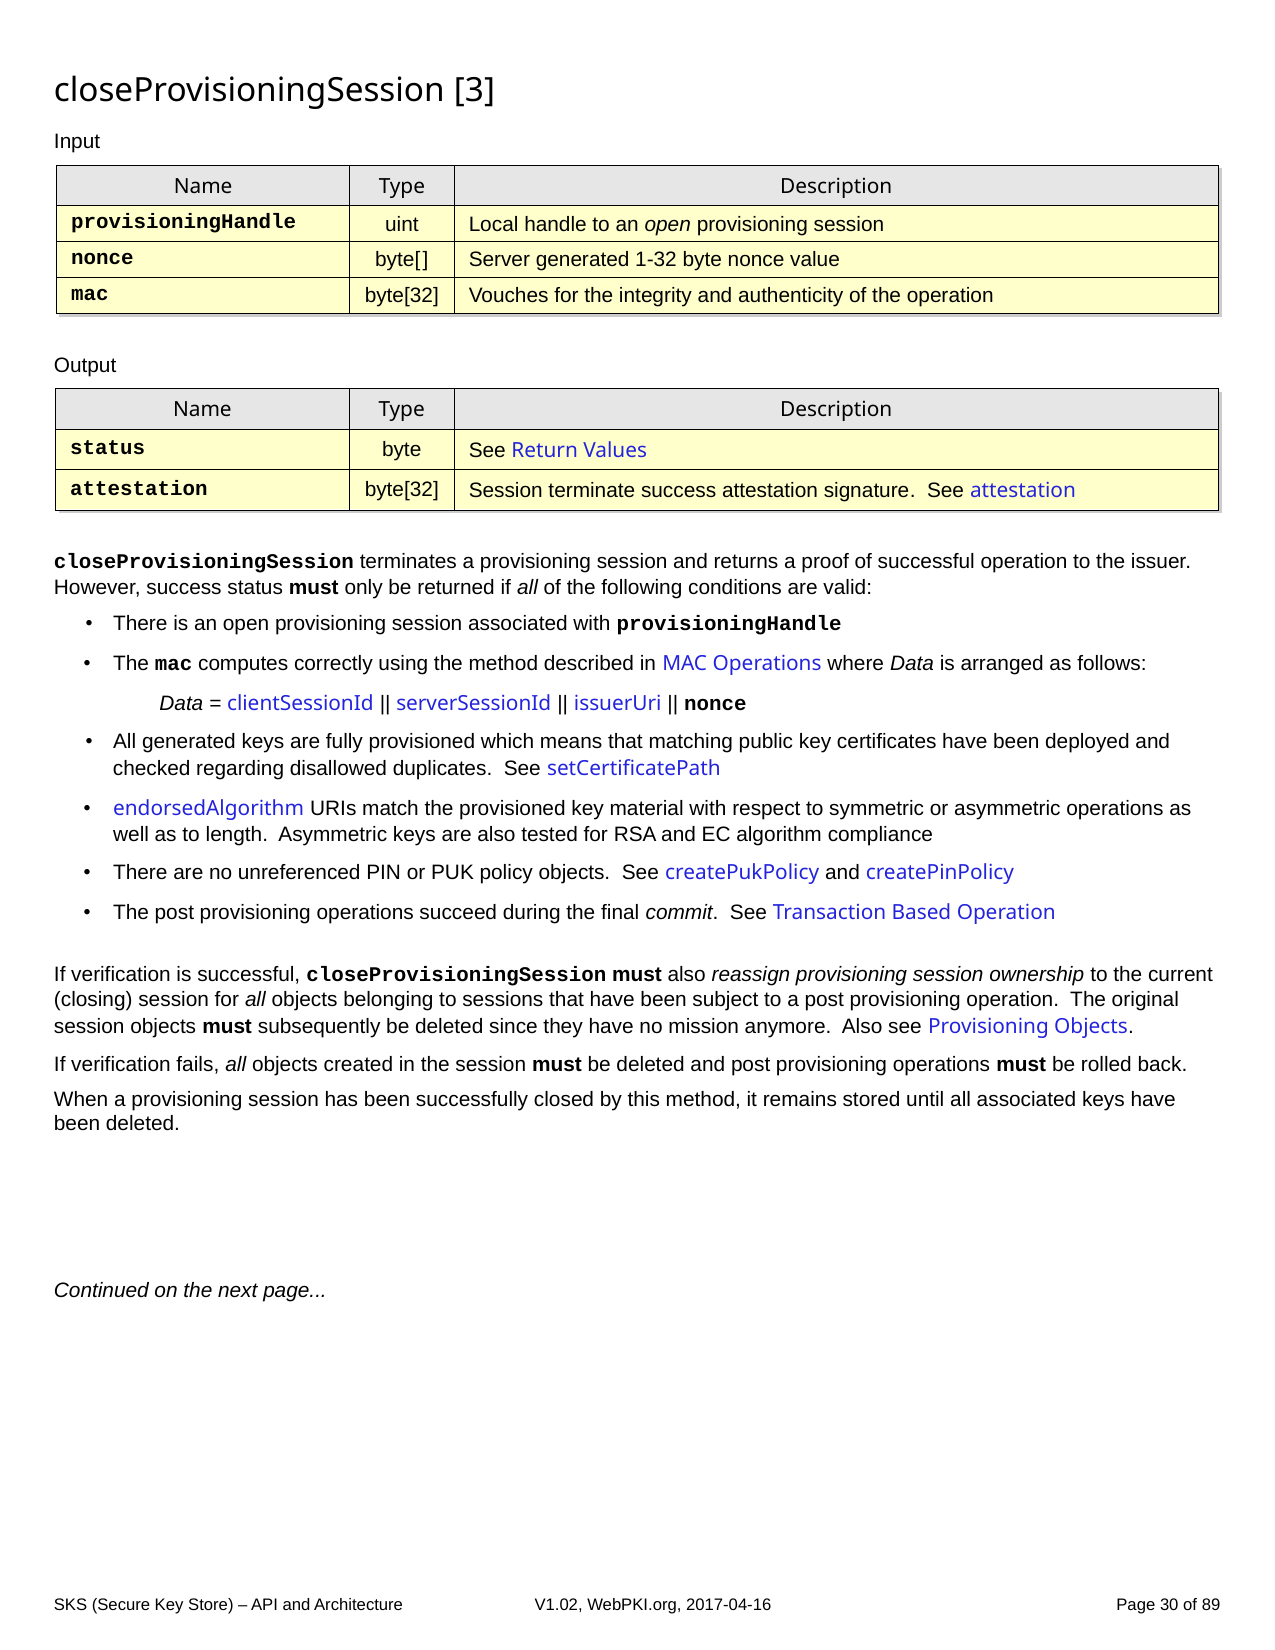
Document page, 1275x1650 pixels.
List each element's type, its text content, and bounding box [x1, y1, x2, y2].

table_cell Local handle to an open provisioning session [455, 206, 1218, 241]
table_cell status [56, 430, 349, 469]
list Data = clientSessionId || serverSessionId || issuerUri || nonce [83, 688, 1221, 717]
text Output [54, 352, 1221, 376]
text Input [54, 129, 1221, 153]
table_header Type [350, 166, 454, 205]
list The post provisioning operations succeed during the final commit. See Transaction Based Operation [83, 897, 1221, 926]
table_header Type [350, 389, 454, 429]
list There is an open provisioning session associated with provisioningHandle [85, 610, 1221, 636]
table_cell Vouches for the integrity and authenticity of the operation [455, 278, 1218, 313]
table_cell attestation [56, 470, 349, 509]
table_cell Server generated 1-32 byte nonce value [455, 242, 1218, 277]
list endorsedAlgorithm URIs match the provisioned key material with respect to symmetric or asymmetric operations as well as to length. Asymmetric keys are also tested for RSA and EC algorithm compliance [83, 793, 1221, 845]
text When a provisioning session has been successfully closed by this method, it remains stored until all associated keys have been deleted. [54, 1087, 1221, 1135]
list There are no unreferenced PIN or PUK policy objects. See createPukPolicy and createPinPolicy [83, 857, 1221, 886]
table_header Description [455, 389, 1218, 429]
subtitle closeProvisioningSession [3] [54, 66, 1221, 111]
table_cell byte [350, 430, 454, 469]
text closeProvisioningSession terminates a provisioning session and returns a proof of successful operation to the issuer. However, success status must only be returned if all of the following conditions are valid: [54, 549, 1221, 599]
table_cell nonce [57, 242, 349, 277]
table_cell Session terminate success attestation signature. See attestation [455, 470, 1218, 509]
table_cell byte⁮[32] [350, 278, 454, 313]
table_cell provisioningHandle [57, 206, 349, 241]
table_header Name [56, 389, 349, 429]
table_header Description [455, 166, 1218, 205]
text If verification fails, all objects created in the session must be deleted and post provisioning operations must be rolled back. [54, 1051, 1221, 1075]
table_cell uint [350, 206, 454, 241]
text If verification is successful, closeProvisioningSession must also reassign provisioning session ownership to the current (closing) session for all objects belonging to sessions that have been subject to a post provisioning operation. The original session objects must subsequently be deleted since they have no mission anymore. Also see Provisioning Objects. [54, 961, 1221, 1040]
table_cell byte[ ] [350, 242, 454, 277]
table_cell See Return Values [455, 430, 1218, 469]
table_cell byte[32] [350, 470, 454, 509]
text Continued on the next page... [54, 1278, 1221, 1302]
table_cell mac [57, 278, 349, 313]
list All generated keys are fully provisioned which means that matching public key certificates have been deployed and checked regarding disallowed duplicates. See setCertificatePath [85, 729, 1221, 781]
table_header Name [57, 166, 349, 205]
list The mac computes correctly using the method described in MAC Operations where Data is arranged as follows: [83, 648, 1221, 677]
